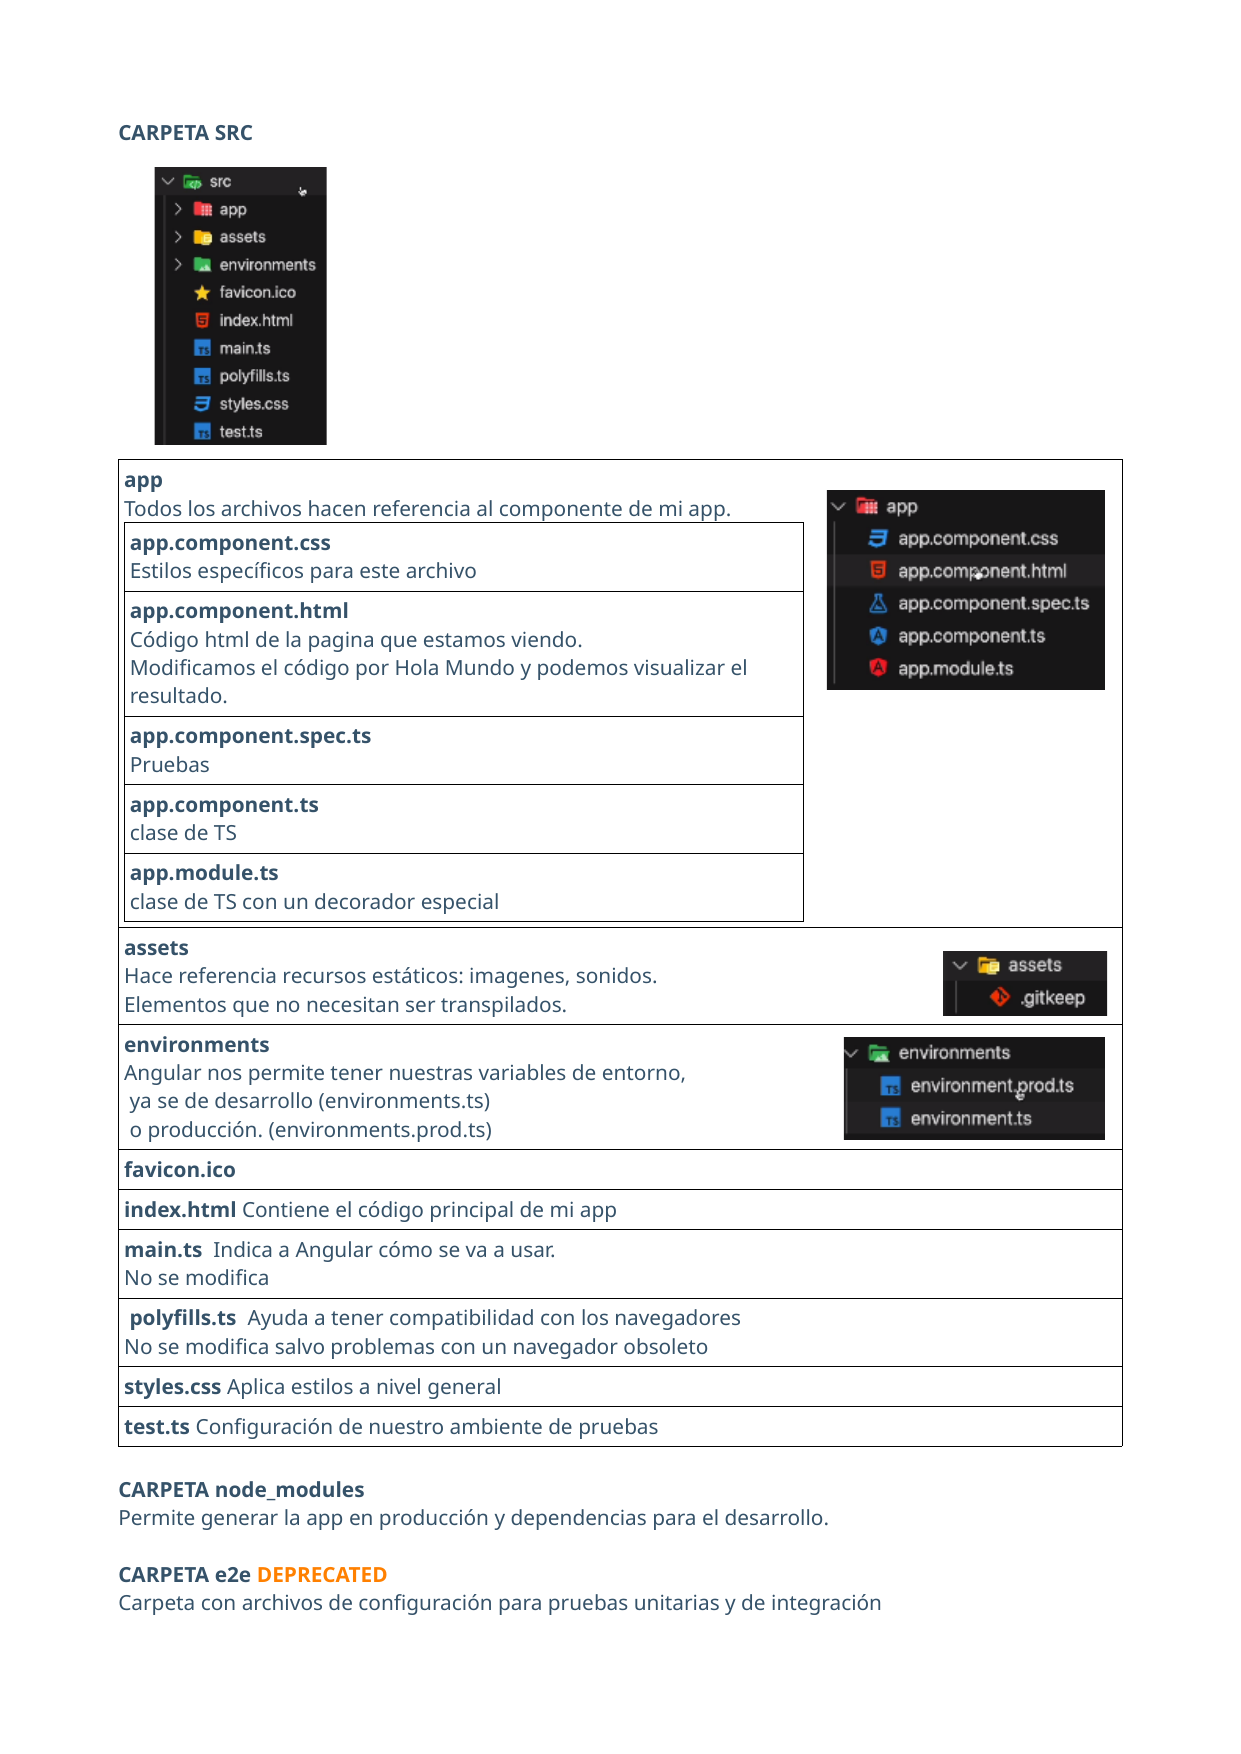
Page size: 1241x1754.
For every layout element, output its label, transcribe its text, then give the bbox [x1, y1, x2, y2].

table_header app Todos los archivos hacen referencia al componente de mi app. [119, 460, 1122, 927]
text CARPETA SRC [118, 118, 1122, 147]
table_cell app.component.html Código html de la pagina que estamos viendo. Modificamos el código por Hola Mundo y podemos visualizar el resultado. [125, 592, 803, 716]
table_cell styles.css Aplica estilos a nivel general [119, 1367, 1122, 1406]
table_cell test.ts Configuración de nuestro ambiente de pruebas [119, 1407, 1122, 1446]
table_cell assets Hace referencia recursos estáticos: imagenes, sonidos. Elementos que no necesitan ser transpilados. [119, 928, 1122, 1024]
table_cell polyfills.ts Ayuda a tener compatibilidad con los navegadores No se modifica salvo problemas con un navegador obsoleto [119, 1299, 1122, 1366]
picture [943, 951, 1108, 1016]
table_cell index.html Contiene el código principal de mi app [119, 1190, 1122, 1229]
picture [154, 167, 327, 445]
picture [843, 1037, 1105, 1140]
table_cell main.ts Indica a Angular cómo se va a usar. No se modifica [119, 1230, 1122, 1298]
table_cell app.component.spec.ts Pruebas [125, 717, 803, 784]
picture [826, 490, 1105, 690]
text Carpeta con archivos de configuración para pruebas unitarias y de integración [118, 1588, 1122, 1617]
table_cell environments Angular nos permite tener nuestras variables de entorno, ya se de desarrollo (environments.ts) o producción. (environments.prod.ts) [119, 1025, 1122, 1149]
text Permite generar la app en producción y dependencias para el desarrollo. [118, 1503, 1122, 1532]
text CARPETA node_modules [118, 1475, 1122, 1503]
table_cell app.module.ts clase de TS con un decorador especial [125, 854, 803, 921]
table_cell favicon.ico [119, 1150, 1122, 1189]
table_cell app.component.ts clase de TS [125, 785, 803, 853]
table_header app.component.css Estilos específicos para este archivo [125, 523, 803, 591]
text CARPETA e2e DEPRECATED [118, 1560, 1122, 1588]
